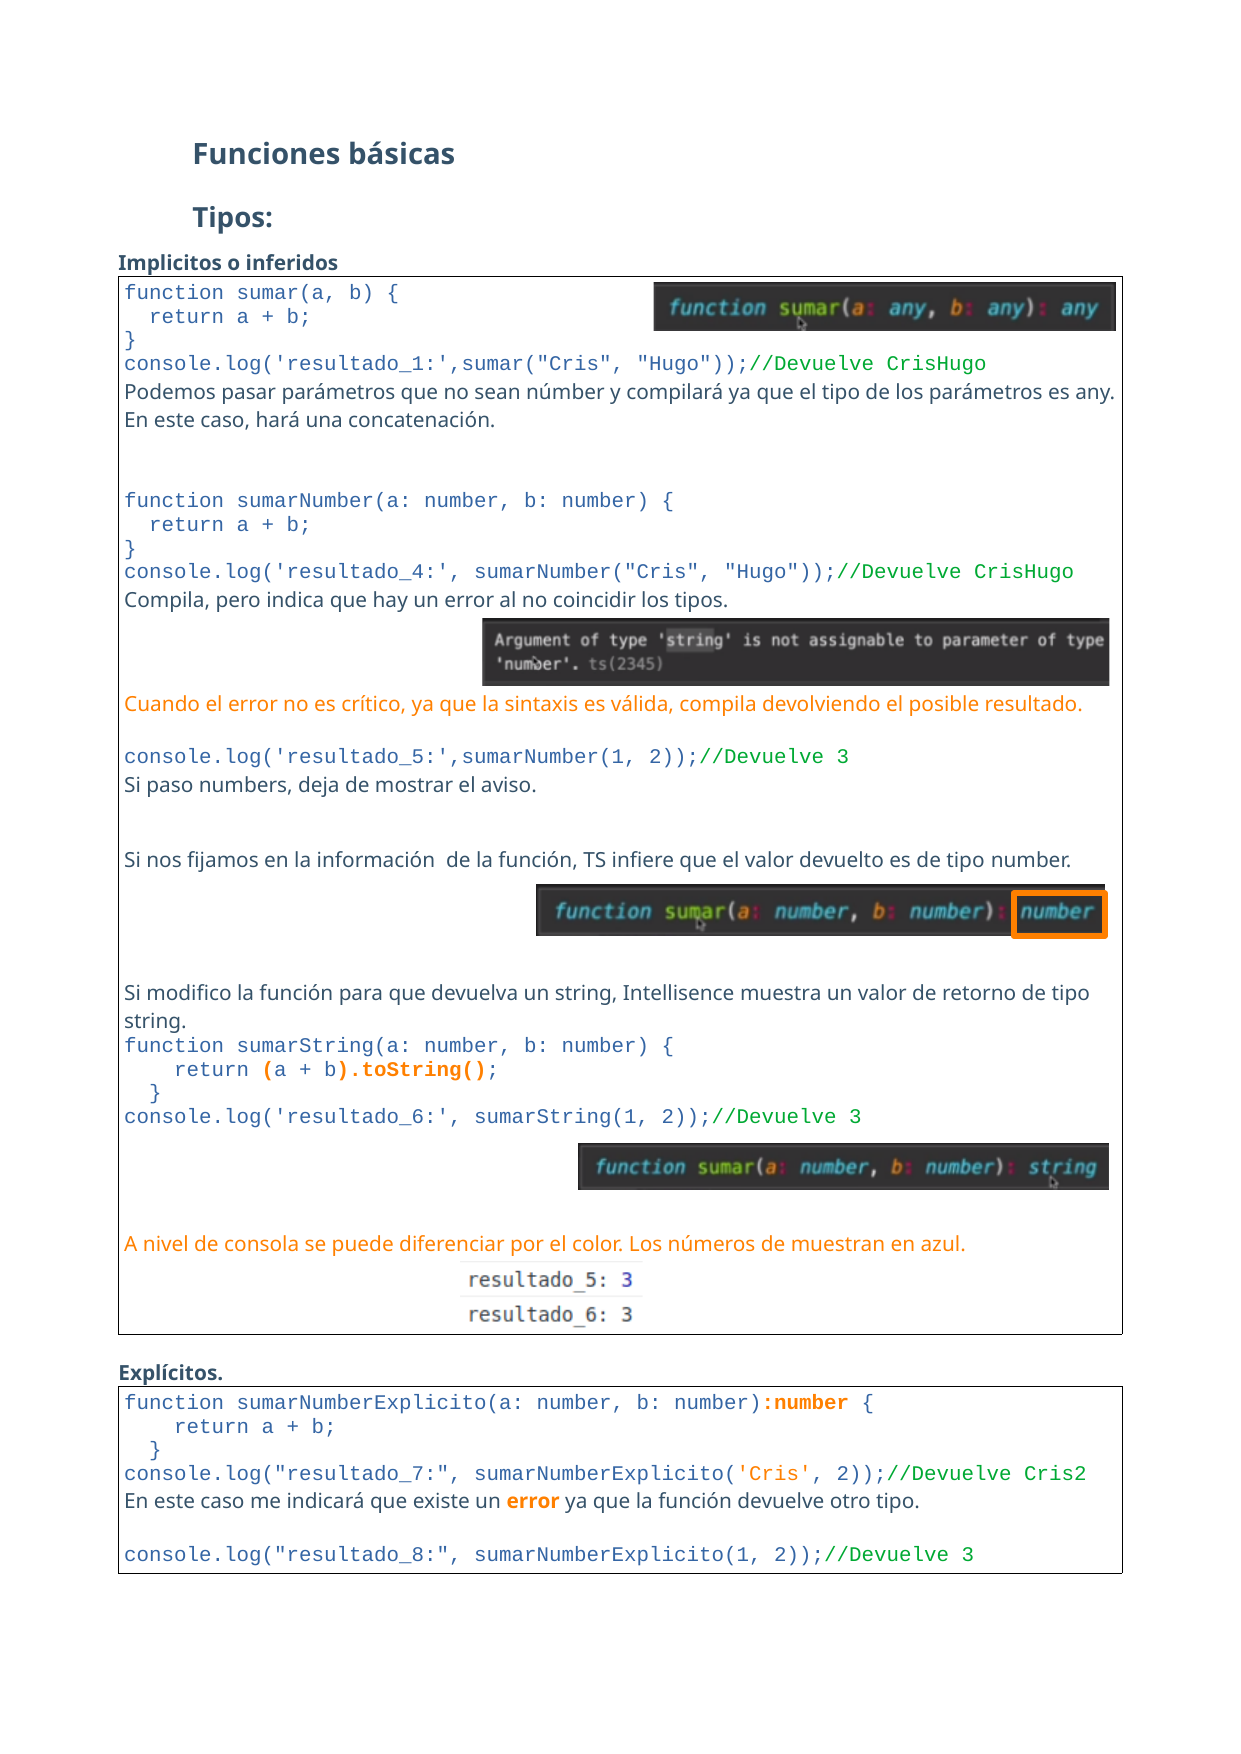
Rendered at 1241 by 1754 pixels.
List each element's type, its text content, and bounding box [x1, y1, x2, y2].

text Explícitos. [118, 1358, 1122, 1386]
subtitle Funciones básicas [118, 133, 1122, 173]
picture [578, 1143, 1109, 1190]
subtitle Tipos: [118, 198, 1122, 235]
picture [1017, 896, 1102, 933]
picture [536, 884, 1105, 936]
picture [460, 1261, 643, 1329]
picture [653, 282, 1116, 331]
table_header function sumar(a, b) { return a + b; } console.log('resultado_1:',sumar("Cris", "Hugo"));//Devuelve CrisHugo Podemos pasar parámetros que no sean númber y compilará ya que el tipo de los parámetros es any. En este caso, hará una concatenación. function sumarNumber(a: number, b: number) { return a + b; } console.log('resultado_4:', sumarNumber("Cris", "Hugo"));//Devuelve CrisHugo Compila, pero indica que hay un error al no coincidir los tipos. Cuando el error no es crítico, ya que la sintaxis es válida, compila devolviendo el posible resultado. console.log('resultado_5:',sumarNumber(1, 2));//Devuelve 3 Si paso numbers, deja de mostrar el aviso. Si nos fijamos en la información de la función, TS infiere que el valor devuelto es de tipo number. Si modifico la función para que devuelva un string, Intellisence muestra un valor de retorno de tipo string. function sumarString(a: number, b: number) { return (a + b).toString(); } console.log('resultado_6:', sumarString(1, 2));//Devuelve 3 A nivel de consola se puede diferenciar por el color. Los números de muestran en azul. [119, 277, 1122, 1334]
picture [482, 618, 1110, 686]
table_header function sumarNumberExplicito(a: number, b: number):number { return a + b; } console.log("resultado_7:", sumarNumberExplicito('Cris', 2));//Devuelve Cris2 En este caso me indicará que existe un error ya que la función devuelve otro tipo. console.log("resultado_8:", sumarNumberExplicito(1, 2));//Devuelve 3 [119, 1387, 1122, 1573]
text Implicitos o inferidos [118, 248, 1122, 276]
